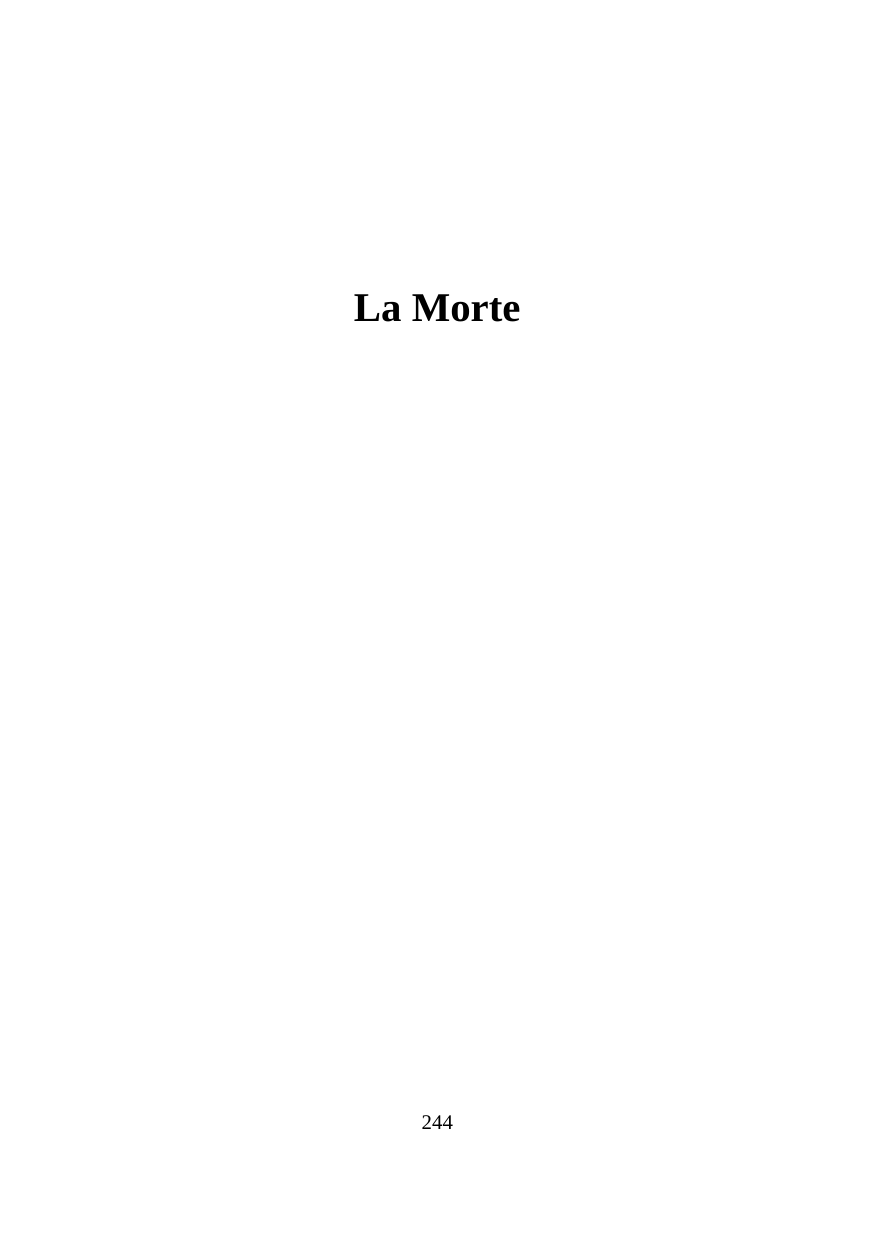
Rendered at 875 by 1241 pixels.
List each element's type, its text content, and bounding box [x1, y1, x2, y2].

subtitle La Morte [106, 283, 768, 330]
